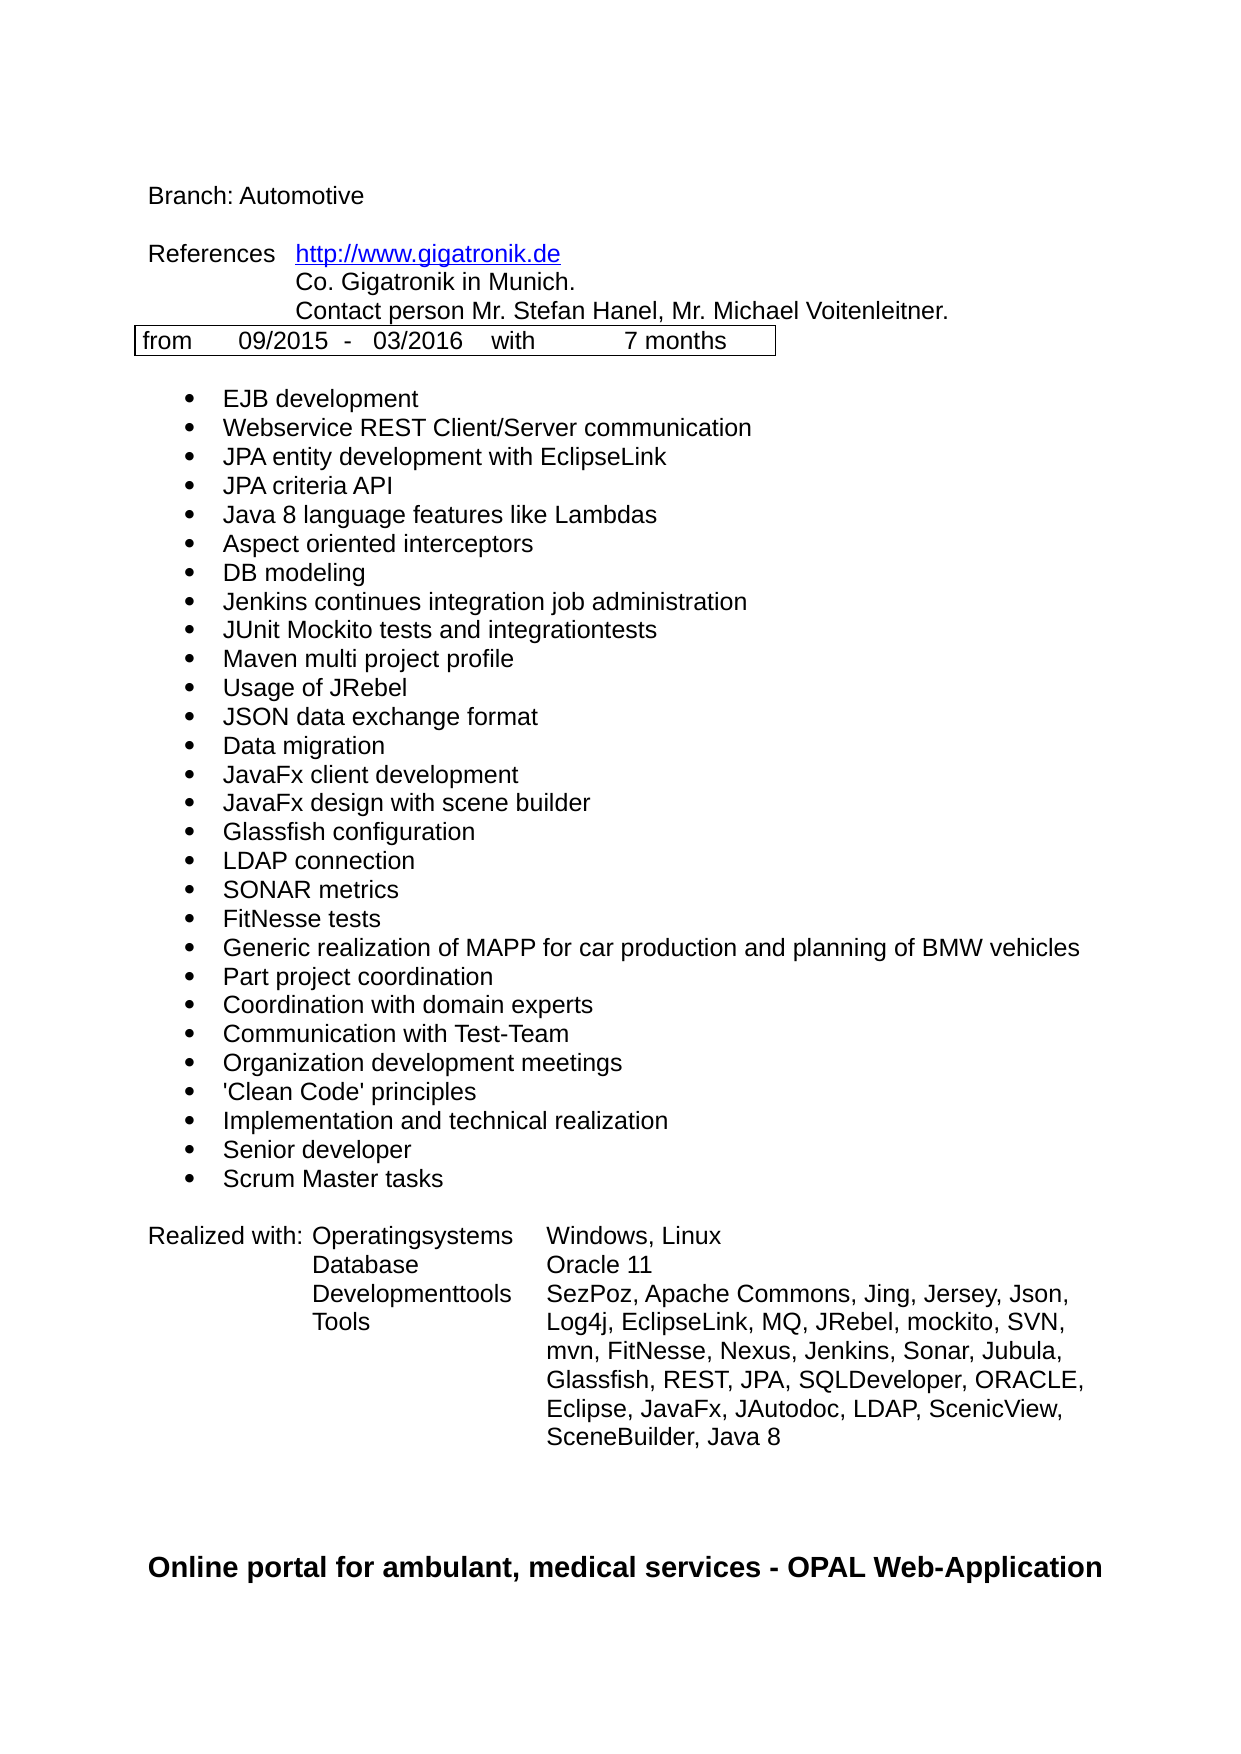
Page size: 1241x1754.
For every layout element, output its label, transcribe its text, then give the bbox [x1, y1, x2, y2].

list Part project coordination [185, 962, 1104, 990]
list JUnit Mockito tests and integrationtests [185, 615, 1104, 644]
table_cell Developmenttools Tools [309, 1279, 543, 1451]
table_header 09/2015 [231, 326, 336, 355]
table_header Operatingsystems [309, 1221, 543, 1250]
list LDAP connection [185, 846, 1104, 875]
table_header 7 months [617, 326, 775, 355]
text References http://www.gigatronik.de [148, 239, 1104, 267]
table_cell Database [309, 1250, 543, 1279]
list Organization development meetings [185, 1048, 1104, 1077]
table_cell [145, 1250, 309, 1279]
list Senior developer [185, 1135, 1104, 1163]
list Glassfish configuration [185, 817, 1104, 846]
list EJB development [185, 384, 1104, 413]
text Contact person Mr. Stefan Hanel, Mr. Michael Voitenleitner. [221, 296, 1104, 325]
list Data migration [185, 731, 1104, 759]
list FitNesse tests [185, 904, 1104, 933]
table_header 03/2016 [366, 326, 484, 355]
list Generic realization of MAPP for car production and planning of BMW vehicles [185, 933, 1104, 962]
list JavaFx client development [185, 759, 1104, 788]
list Webservice REST Client/Server communication [185, 413, 1104, 442]
table_header Realized with: [145, 1221, 309, 1250]
list Jenkins continues integration job administration [185, 586, 1104, 615]
text Branch: Automotive [148, 181, 1104, 210]
list Coordination with domain experts [185, 990, 1104, 1019]
table_cell [145, 1279, 309, 1451]
list Usage of JRebel [185, 673, 1104, 702]
list Scrum Master tasks [185, 1163, 1104, 1192]
table_header from [136, 326, 231, 355]
list DB modeling [185, 558, 1104, 586]
list Communication with Test-Team [185, 1019, 1104, 1048]
table_cell Oracle 11 [543, 1250, 1089, 1279]
list 'Clean Code' principles [185, 1077, 1104, 1106]
list JPA criteria API [185, 471, 1104, 500]
table_header Windows, Linux [543, 1221, 1089, 1250]
list SONAR metrics [185, 875, 1104, 904]
list JSON data exchange format [185, 702, 1104, 731]
list JPA entity development with EclipseLink [185, 442, 1104, 471]
text Co. Gigatronik in Munich. [221, 267, 1104, 296]
table_cell SezPoz, Apache Commons, Jing, Jersey, Json, Log4j, EclipseLink, MQ, JRebel, mockito, SVN, mvn, FitNesse, Nexus, Jenkins, Sonar, Jubula, Glassfish, REST, JPA, SQLDeveloper, ORACLE, Eclipse, JavaFx, JAutodoc, LDAP, ScenicView, SceneBuilder, Java 8 [543, 1279, 1089, 1451]
list JavaFx design with scene builder [185, 788, 1104, 817]
table_header with [484, 326, 617, 355]
list Java 8 language features like Lambdas [185, 500, 1104, 529]
table_header - [336, 326, 366, 355]
list Aspect oriented interceptors [185, 529, 1104, 558]
list Maven multi project profile [185, 644, 1104, 673]
list Implementation and technical realization [185, 1106, 1104, 1135]
subtitle Online portal for ambulant, medical services - OPAL Web-Application [148, 1550, 1104, 1583]
